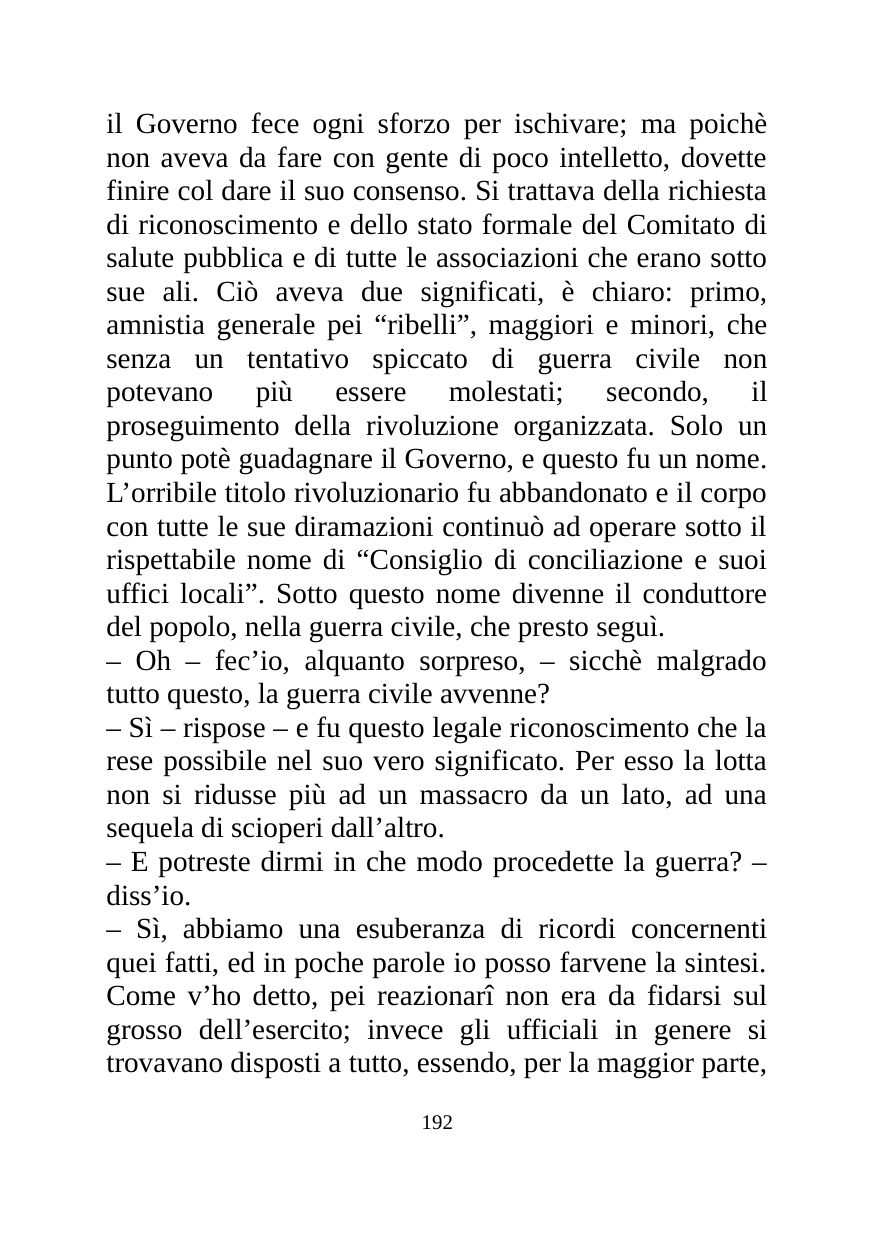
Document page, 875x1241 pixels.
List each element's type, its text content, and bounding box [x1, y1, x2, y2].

text – E potreste dirmi in che modo procedette la guerra? – diss’io. [106, 844, 768, 911]
text – Oh – fec’io, alquanto sorpreso, – sicchè malgrado tutto questo, la guerra civile avvenne? [106, 643, 768, 710]
text – Sì – rispose – e fu questo legale riconoscimento che la rese possibile nel suo vero significato. Per esso la lotta non si ridusse più ad un massacro da un lato, ad una sequela di scioperi dall’altro. [106, 710, 768, 844]
text – Sì, abbiamo una esuberanza di ricordi concernenti quei fatti, ed in poche parole io posso farvene la sintesi. Come v’ho detto, pei reazionarî non era da fidarsi sul grosso dell’esercito; invece gli ufficiali in genere si trovavano disposti a tutto, essendo, per la maggior parte, [106, 911, 768, 1079]
text il Governo fece ogni sforzo per ischivare; ma poichè non aveva da fare con gente di poco intelletto, dovette finire col dare il suo consenso. Si trattava della richiesta di riconoscimento e dello stato formale del Comitato di salute pubblica e di tutte le associazioni che erano sotto sue ali. Ciò aveva due significati, è chiaro: primo, amnistia generale pei “ribelli”, maggiori e minori, che senza un tentativo spiccato di guerra civile non potevano più essere molestati; secondo, il proseguimento della rivoluzione organizzata. Solo un punto potè guadagnare il Governo, e questo fu un nome. L’orribile titolo rivoluzionario fu abbandonato e il corpo con tutte le sue diramazioni continuò ad operare sotto il rispettabile nome di “Consiglio di conciliazione e suoi uffici locali”. Sotto questo nome divenne il conduttore del popolo, nella guerra civile, che presto seguì. [106, 106, 768, 643]
